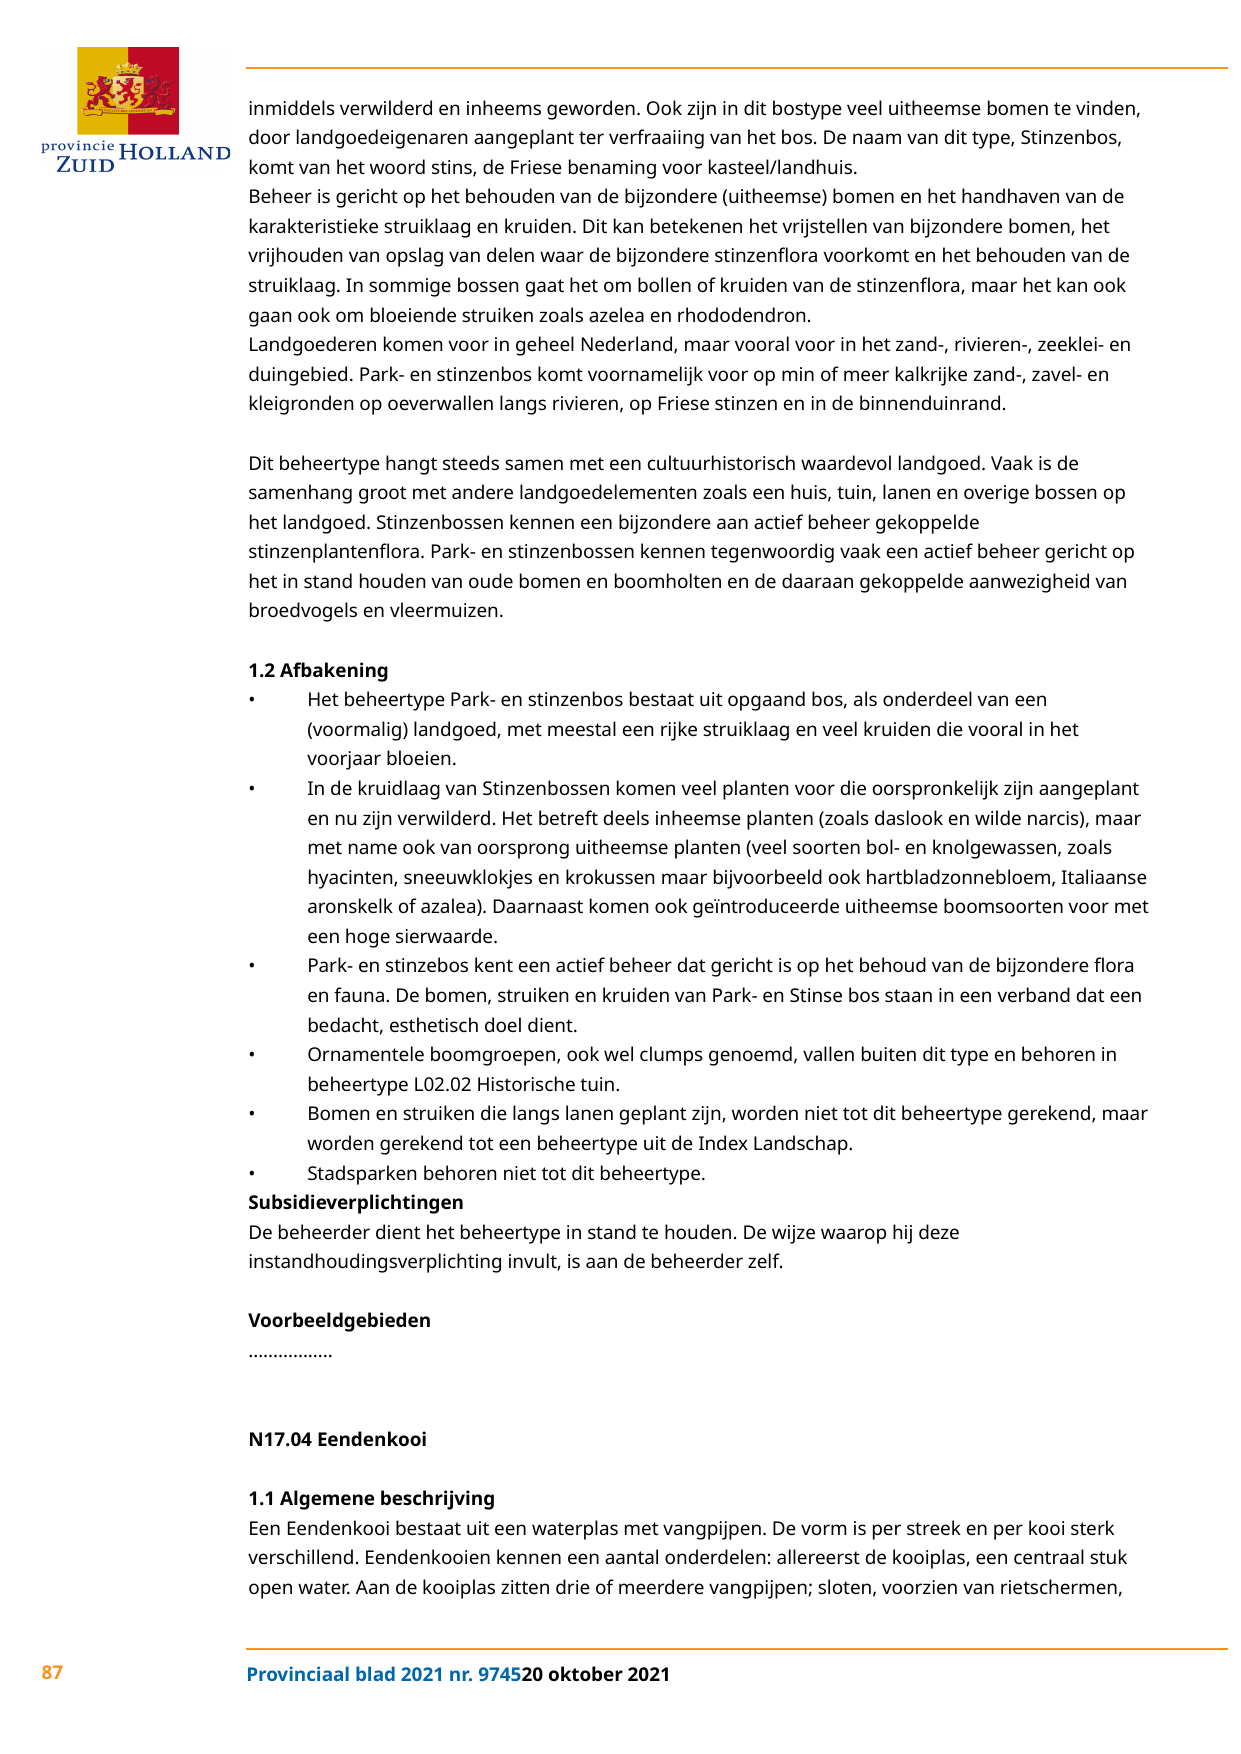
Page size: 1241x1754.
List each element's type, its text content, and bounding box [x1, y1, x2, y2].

text …………….. [248, 1337, 1152, 1363]
text De beheerder dient het beheertype in stand te houden. De wijze waarop hij deze instandhoudingsverplichting invult, is aan de beheerder zelf. [248, 1219, 1152, 1274]
list Stadsparken behoren niet tot dit beheertype. [248, 1160, 1152, 1186]
list Bomen en struiken die langs lanen geplant zijn, worden niet tot dit beheertype gerekend, maar worden gerekend tot een beheertype uit de Index Landschap. [248, 1101, 1152, 1156]
list Ornamentele boomgroepen, ook wel clumps genoemd, vallen buiten dit type en behoren in beheertype L02.02 Historische tuin. [248, 1041, 1152, 1097]
list In de kruidlaag van Stinzenbossen komen veel planten voor die oorspronkelijk zijn aangeplant en nu zijn verwilderd. Het betreft deels inheemse planten (zoals daslook en wilde narcis), maar met name ook van oorsprong uitheemse planten (veel soorten bol- en knolgewassen, zoals hyacinten, sneeuwklokjes en krokussen maar bijvoorbeeld ook hartbladzonnebloem, Italiaanse aronskelk of azalea). Daarnaast komen ook geïntroduceerde uitheemse boomsoorten voor met een hoge sierwaarde. [248, 775, 1152, 949]
text Beheer is gericht op het behouden van de bijzondere (uitheemse) bomen en het handhaven van de karakteristieke struiklaag en kruiden. Dit kan betekenen het vrijstellen van bijzondere bomen, het vrijhouden van opslag van delen waar de bijzondere stinzenflora voorkomt en het behouden van de struiklaag. In sommige bossen gaat het om bollen of kruiden van de stinzenflora, maar het kan ook gaan ook om bloeiende struiken zoals azelea en rhododendron. [248, 183, 1152, 328]
list Park- en stinzebos kent een actief beheer dat gericht is op het behoud van de bijzondere flora en fauna. De bomen, struiken en kruiden van Park- en Stinse bos staan in een verband dat een bedacht, esthetisch doel dient. [248, 953, 1152, 1038]
text Voorbeeldgebieden [248, 1308, 1152, 1333]
text N17.04 Eendenkooi [248, 1426, 1152, 1452]
text Dit beheertype hangt steeds samen met een cultuurhistorisch waardevol landgoed. Vaak is de samenhang groot met andere landgoedelementen zoals een huis, tuin, lanen en overige bossen op het landgoed. Stinzenbossen kennen een bijzondere aan actief beheer gekoppelde stinzenplantenflora. Park- en stinzenbossen kennen tegenwoordig vaak een actief beheer gericht op het in stand houden van oude bomen en boomholten en de daaraan gekoppelde aanwezigheid van broedvogels en vleermuizen. [248, 450, 1152, 623]
picture [41, 47, 231, 172]
text 1.2 Afbakening [248, 657, 1152, 683]
text Subsidieverplichtingen [248, 1189, 1152, 1215]
text 1.1 Algemene beschrijving [248, 1485, 1152, 1511]
list Het beheertype Park- en stinzenbos bestaat uit opgaand bos, als onderdeel van een (voormalig) landgoed, met meestal een rijke struiklaag en veel kruiden die vooral in het voorjaar bloeien. [248, 686, 1152, 771]
text Landgoederen komen voor in geheel Nederland, maar vooral voor in het zand-, rivieren-, zeeklei- en duingebied. Park- en stinzenbos komt voornamelijk voor op min of meer kalkrijke zand-, zavel- en kleigronden op oeverwallen langs rivieren, op Friese stinzen en in de binnenduinrand. [248, 331, 1152, 416]
text Een Eendenkooi bestaat uit een waterplas met vangpijpen. De vorm is per streek en per kooi sterk verschillend. Eendenkooien kennen een aantal onderdelen: allereerst de kooiplas, een centraal stuk open water. Aan de kooiplas zitten drie of meerdere vangpijpen; sloten, voorzien van rietschermen, [248, 1515, 1152, 1600]
text inmiddels verwilderd en inheems geworden. Ook zijn in dit bostype veel uitheemse bomen te vinden, door landgoedeigenaren aangeplant ter verfraaiing van het bos. De naam van dit type, Stinzenbos, komt van het woord stins, de Friese benaming voor kasteel/landhuis. [248, 95, 1152, 180]
